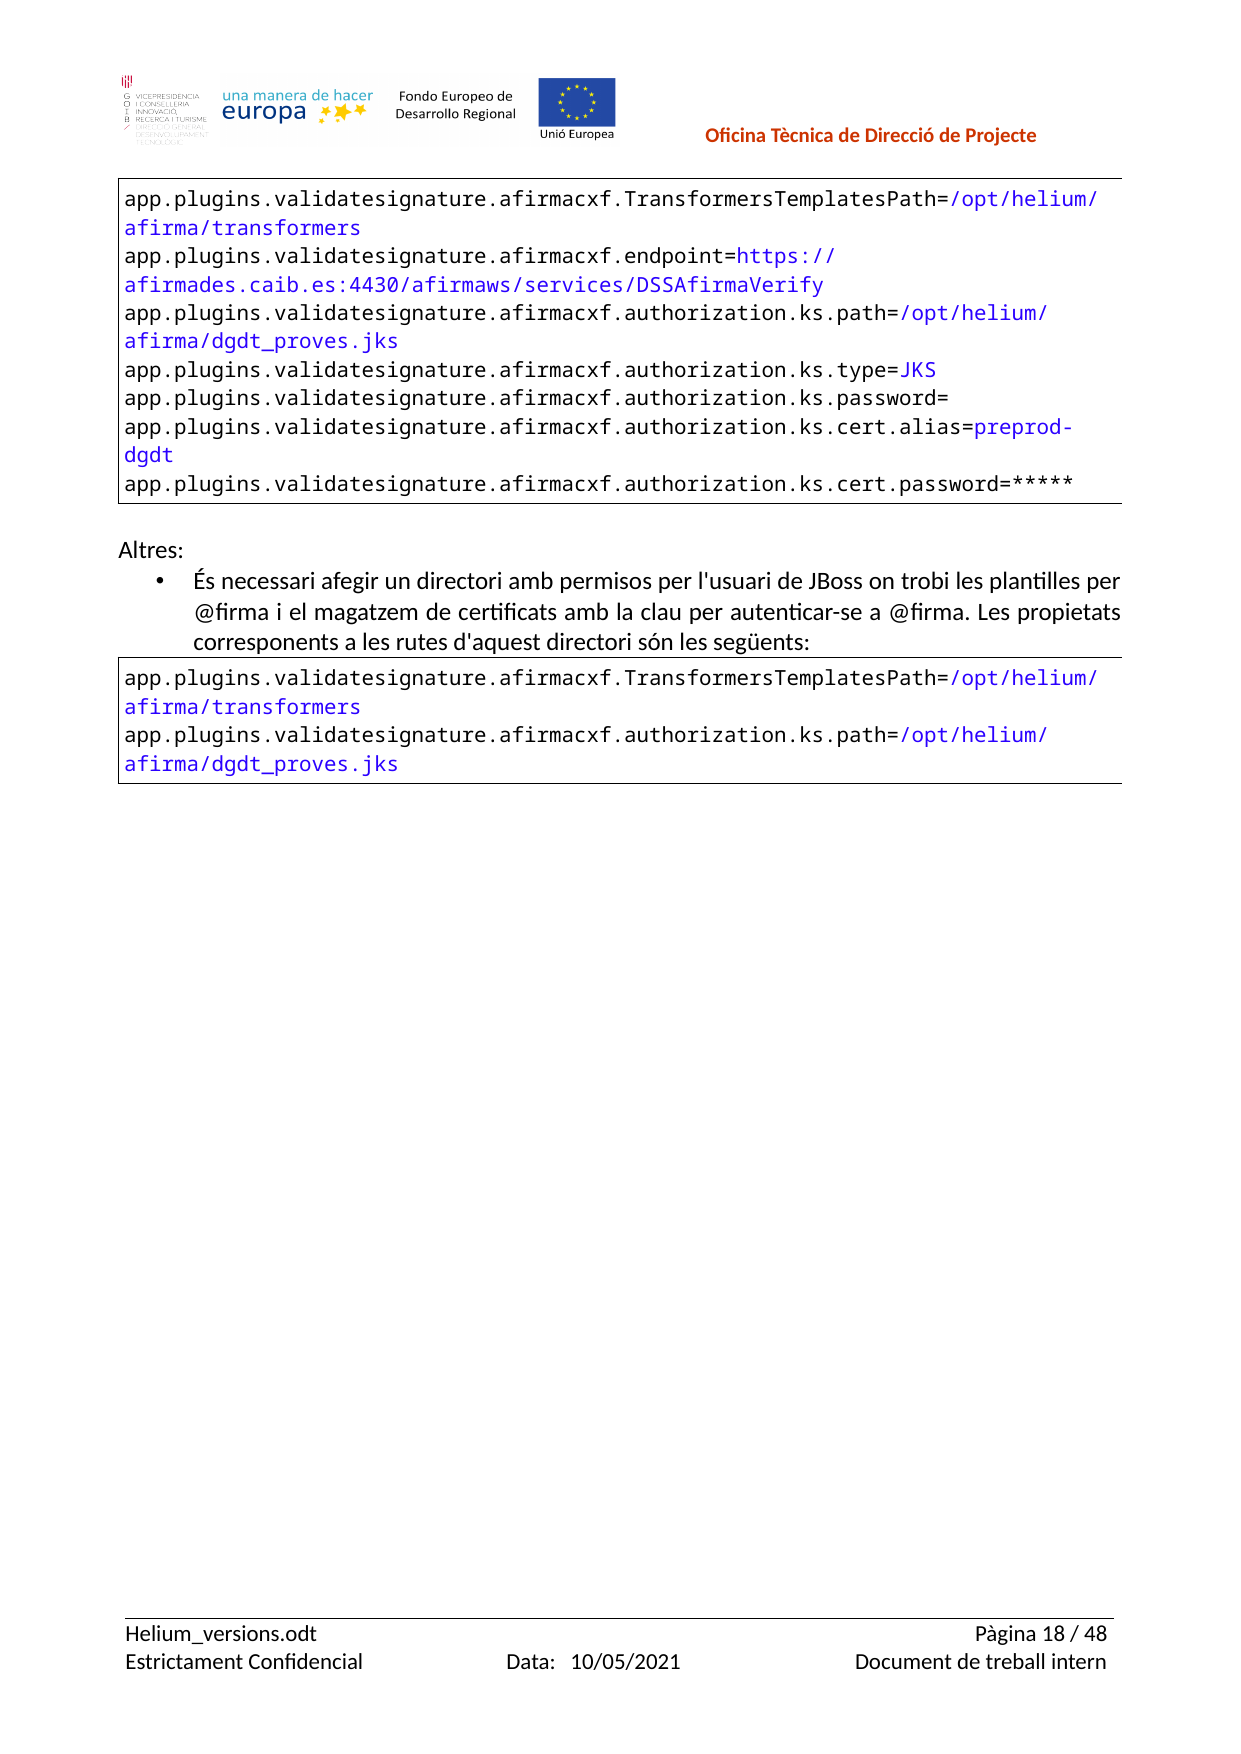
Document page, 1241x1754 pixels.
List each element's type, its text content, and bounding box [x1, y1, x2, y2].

list És necessari afegir un directori amb permisos per l'usuari de JBoss on trobi les plantilles per @firma i el magatzem de certificats amb la clau per autenticar-se a @firma. Les propietats corresponents a les rutes d'aquest directori són les següents: [156, 565, 1122, 657]
text Altres: [118, 534, 1122, 565]
picture [118, 73, 213, 147]
table_header app.plugins.validatesignature.afirmacxf.TransformersTemplatesPath=/opt/helium/afirma/transformers app.plugins.validatesignature.afirmacxf.authorization.ks.path=/opt/helium/afirma/dgdt_proves.jks [119, 658, 1122, 783]
table_header app.plugins.validatesignature.afirmacxf.TransformersTemplatesPath=/opt/helium/afirma/transformers app.plugins.validatesignature.afirmacxf.endpoint=https://afirmades.caib.es:4430/afirmaws/services/DSSAfirmaVerify app.plugins.validatesignature.afirmacxf.authorization.ks.path=/opt/helium/afirma/dgdt_proves.jks app.plugins.validatesignature.afirmacxf.authorization.ks.type=JKS app.plugins.validatesignature.afirmacxf.authorization.ks.password= app.plugins.validatesignature.afirmacxf.authorization.ks.cert.alias=preprod-dgdt app.plugins.validatesignature.afirmacxf.authorization.ks.cert.password=***** [119, 179, 1122, 503]
picture [219, 73, 621, 147]
